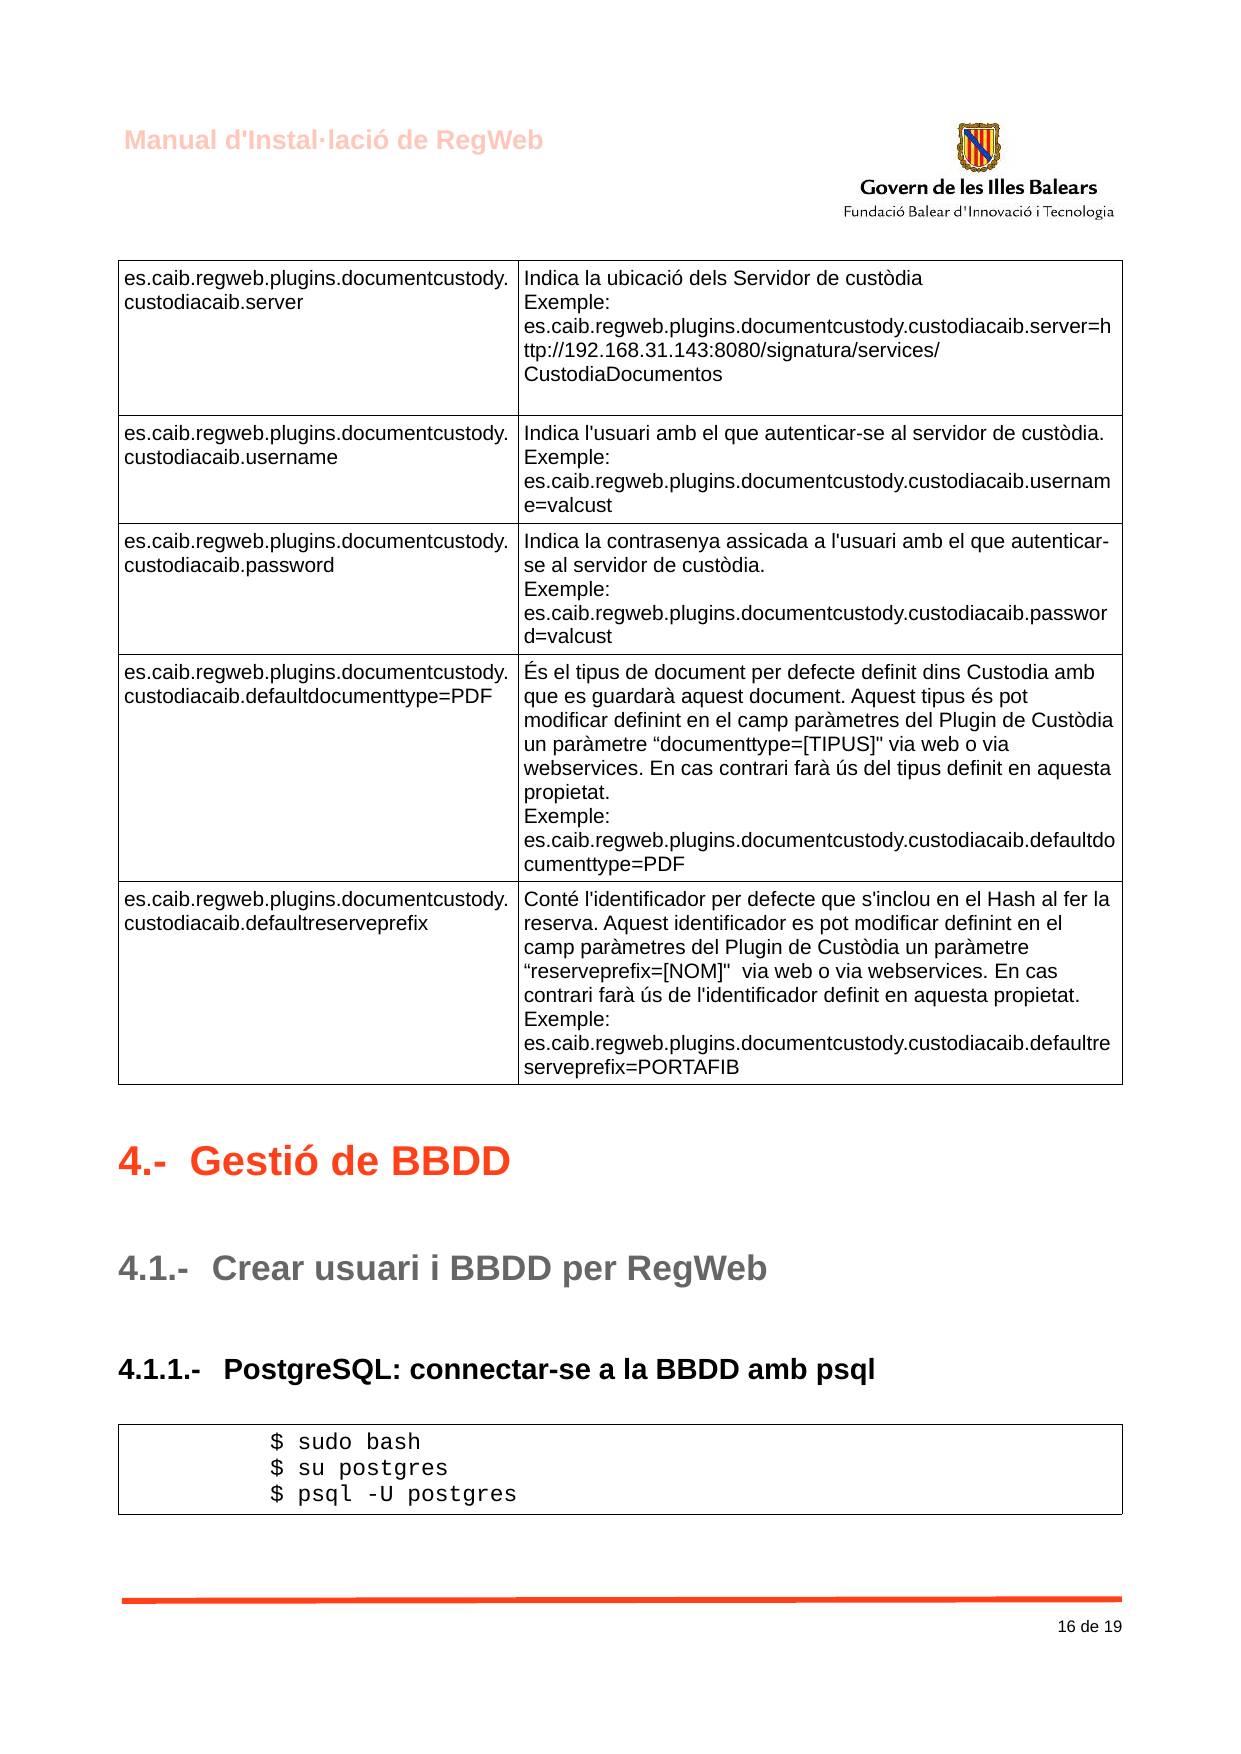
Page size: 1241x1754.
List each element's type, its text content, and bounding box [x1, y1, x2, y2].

table_cell Indica la contrasenya assicada a l'usuari amb el que autenticar-se al servidor de custòdia. Exemple: es.caib.regweb.plugins.documentcustody.custodiacaib.password=valcust [519, 524, 1122, 654]
subtitle Crear usuari i BBDD per RegWeb [118, 1248, 1122, 1288]
table_cell És el tipus de document per defecte definit dins Custodia amb que es guardarà aquest document. Aquest tipus és pot modificar definint en el camp paràmetres del Plugin de Custòdia un paràmetre “documenttype=[TIPUS]" via web o via webservices. En cas contrari farà ús del tipus definit en aquesta propietat. Exemple: es.caib.regweb.plugins.documentcustody.custodiacaib.defaultdocumenttype=PDF [519, 655, 1122, 881]
table_header $ sudo bash $ su postgres $ psql -U postgres [119, 1425, 1122, 1513]
table_cell Conté l'identificador per defecte que s'inclou en el Hash al fer la reserva. Aquest identificador es pot modificar definint en el camp paràmetres del Plugin de Custòdia un paràmetre “reserveprefix=[NOM]" via web o via webservices. En cas contrari farà ús de l'identificador definit en aquesta propietat. Exemple: es.caib.regweb.plugins.documentcustody.custodiacaib.defaultreserveprefix=PORTAFIB [519, 882, 1122, 1084]
picture [840, 123, 1117, 220]
table_cell Indica la ubicació dels Servidor de custòdia Exemple: es.caib.regweb.plugins.documentcustody.custodiacaib.server=http://192.168.31.143:8080/signatura/services/CustodiaDocumentos [519, 261, 1122, 415]
table_cell es.caib.regweb.plugins.documentcustody.custodiacaib.defaultdocumenttype=PDF [119, 655, 518, 881]
subtitle PostgreSQL: connectar-se a la BBDD amb psql [118, 1352, 1122, 1386]
table_cell es.caib.regweb.plugins.documentcustody.custodiacaib.password [119, 524, 518, 654]
table_cell es.caib.regweb.plugins.documentcustody.custodiacaib.defaultreserveprefix [119, 882, 518, 1084]
table_cell Indica l'usuari amb el que autenticar-se al servidor de custòdia. Exemple: es.caib.regweb.plugins.documentcustody.custodiacaib.username=valcust [519, 416, 1122, 523]
table_cell es.caib.regweb.plugins.documentcustody.custodiacaib.server [119, 261, 518, 415]
table_cell es.caib.regweb.plugins.documentcustody.custodiacaib.username [119, 416, 518, 523]
subtitle Gestió de BBDD [118, 1136, 1122, 1184]
